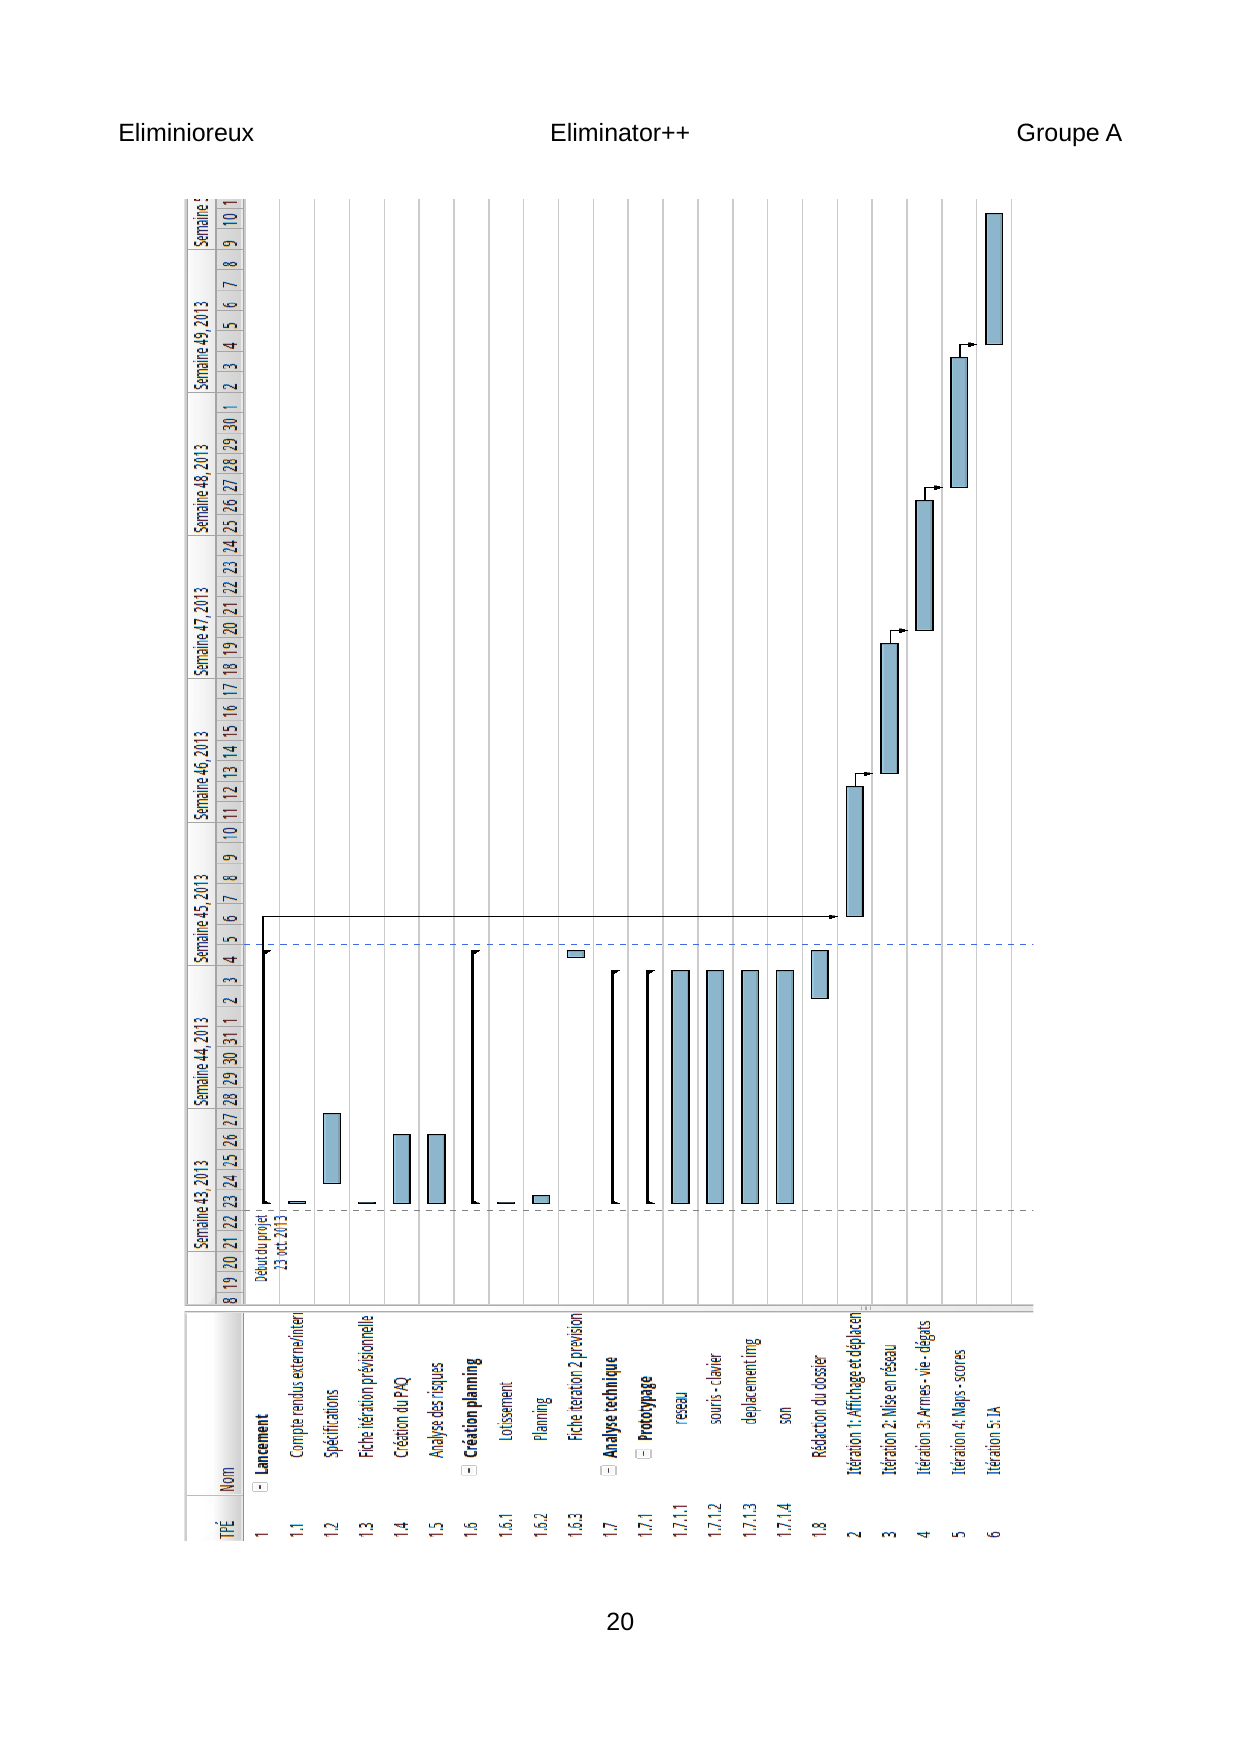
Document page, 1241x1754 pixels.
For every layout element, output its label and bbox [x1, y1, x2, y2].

picture [184, 199, 1034, 1541]
